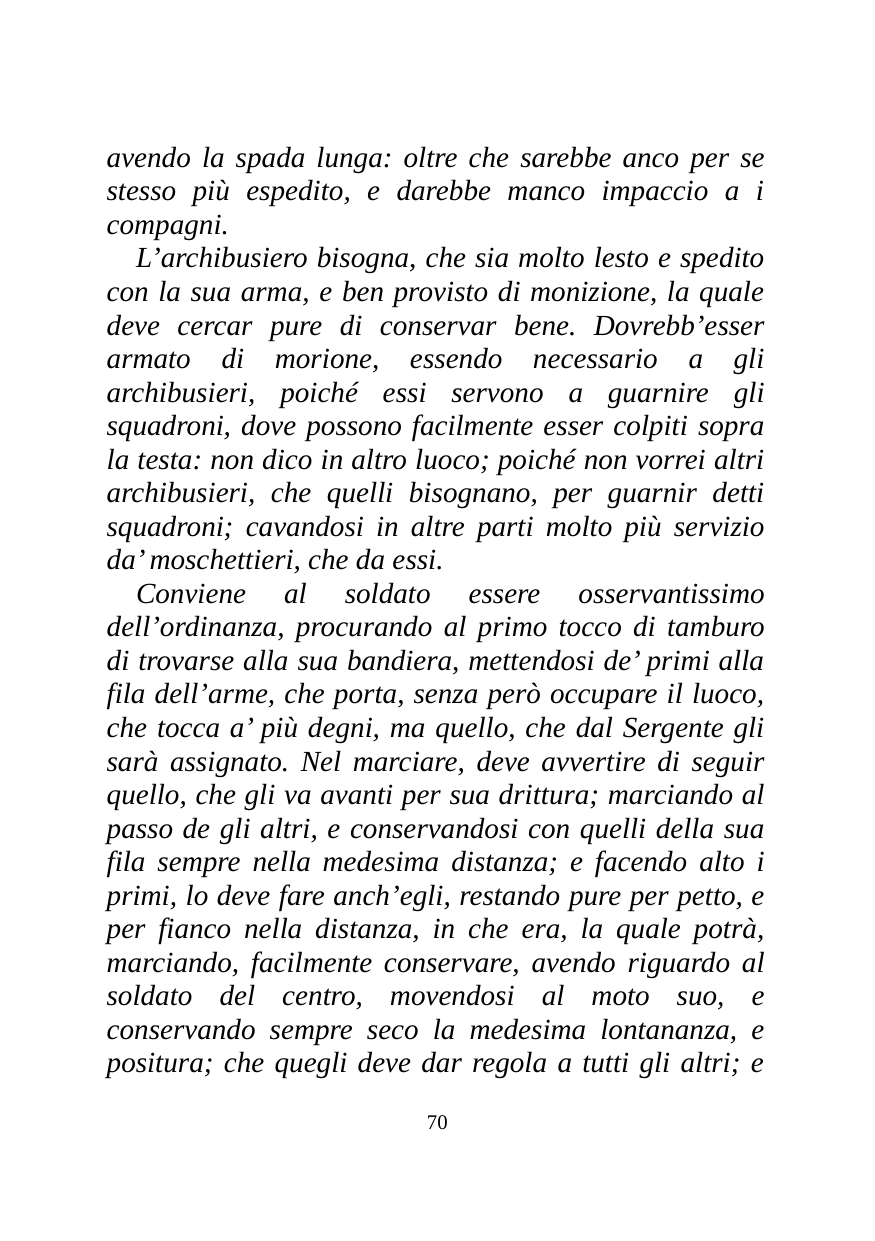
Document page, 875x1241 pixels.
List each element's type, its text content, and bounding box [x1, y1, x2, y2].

text avendo la spada lunga: oltre che sarebbe anco per se stesso più espedito, e darebbe manco impaccio a i compagni. [106, 140, 768, 241]
text Conviene al soldato essere osservantissimo dell’ordinanza, procurando al primo tocco di tamburo di trovarse alla sua bandiera, mettendosi de’ primi alla fila dell’arme, che porta, senza però occupare il luoco, che tocca a’ più degni, ma quello, che dal Sergente gli sarà assignato. Nel marciare, deve avvertire di seguir quello, che gli va avanti per sua drittura; marciando al passo de gli altri, e conservandosi con quelli della sua fila sempre nella medesima distanza; e facendo alto i primi, lo deve fare anch’egli, restando pure per petto, e per fianco nella distanza, in che era, la quale potrà, marciando, facilmente conservare, avendo riguardo al soldato del centro, movendosi al moto suo, e conservando sempre seco la medesima lontananza, e positura; che quegli deve dar regola a tutti gli altri; e [106, 576, 768, 1079]
text L’archibusiero bisogna, che sia molto lesto e spedito con la sua arma, e ben provisto di monizione, la quale deve cercar pure di conservar bene. Dovrebb’esser armato di morione, essendo necessario a gli archibusieri, poiché essi servono a guarnire gli squadroni, dove possono facilmente esser colpiti sopra la testa: non dico in altro luoco; poiché non vorrei altri archibusieri, che quelli bisognano, per guarnir detti squadroni; cavandosi in altre parti molto più servizio da’ moschettieri, che da essi. [106, 241, 768, 576]
